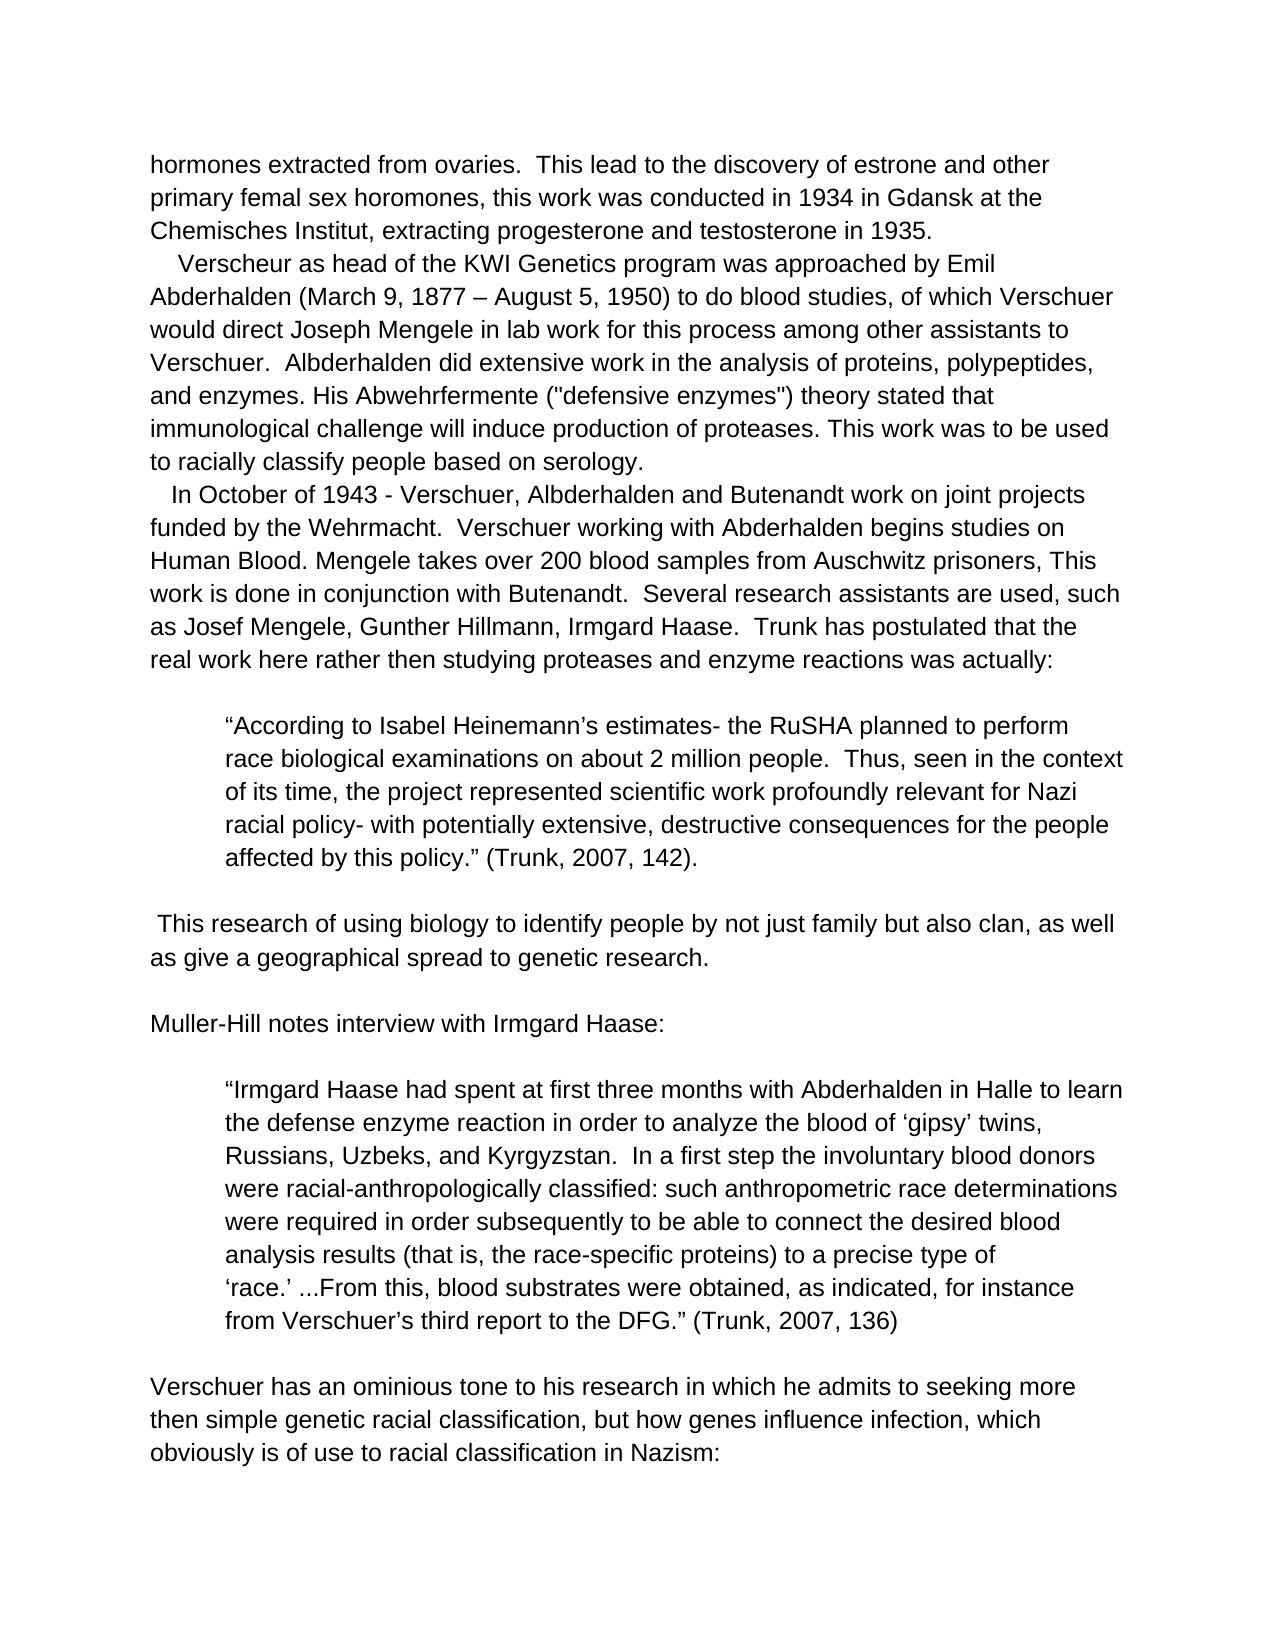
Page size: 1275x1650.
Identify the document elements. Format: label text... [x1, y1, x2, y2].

text “According to Isabel Heinemann’s estimates- the RuSHA planned to perform race biological examinations on about 2 million people. Thus, seen in the context of its time, the project represented scientific work profoundly relevant for Nazi racial policy- with potentially extensive, destructive consequences for the people affected by this policy.” (Trunk, 2007, 142). [225, 711, 1125, 872]
text Verscheur as head of the KWI Genetics program was approached by Emil Abderhalden (March 9, 1877 – August 5, 1950) to do blood studies, of which Verschuer would direct Joseph Mengele in lab work for this process among other assistants to Verschuer. Albderhalden did extensive work in the analysis of proteins, polypeptides, and enzymes. His Abwehrfermente ("defensive enzymes") theory stated that immunological challenge will induce production of proteases. This work was to be used to racially classify people based on serology. [150, 249, 1125, 476]
text This research of using biology to identify people by not just family but also clan, as well as give a geographical spread to genetic research. Muller-Hill notes interview with Irmgard Haase: [150, 909, 1125, 1037]
text “Irmgard Haase had spent at first three months with Abderhalden in Halle to learn the defense enzyme reaction in order to analyze the blood of ‘gipsy’ twins, Russians, Uzbeks, and Kyrgyzstan. In a first step the involuntary blood donors were racial-anthropologically classified: such anthropometric race determinations were required in order subsequently to be able to connect the desired blood analysis results (that is, the race-specific proteins) to a precise type of ‘race.’ ...From this, blood substrates were obtained, as indicated, for instance from Verschuer’s third report to the DFG.” (Trunk, 2007, 136) [225, 1074, 1125, 1367]
text hormones extracted from ovaries. This lead to the discovery of estrone and other primary femal sex horomones, this work was conducted in 1934 in Gdansk at the Chemisches Institut, extracting progesterone and testosterone in 1935. [150, 150, 1125, 245]
text Verschuer has an ominious tone to his research in which he admits to seeking more then simple genetic racial classification, but how genes influence infection, which obviously is of use to racial classification in Nazism: [150, 1372, 1125, 1467]
text In October of 1943 - Verschuer, Albderhalden and Butenandt work on joint projects funded by the Wehrmacht. Verschuer working with Abderhalden begins studies on Human Blood. Mengele takes over 200 blood samples from Auschwitz prisoners, This work is done in conjunction with Butenandt. Several research assistants are used, such as Josef Mengele, Gunther Hillmann, Irmgard Haase. Trunk has postulated that the real work here rather then studying proteases and enzyme reactions was actually: [150, 480, 1125, 674]
